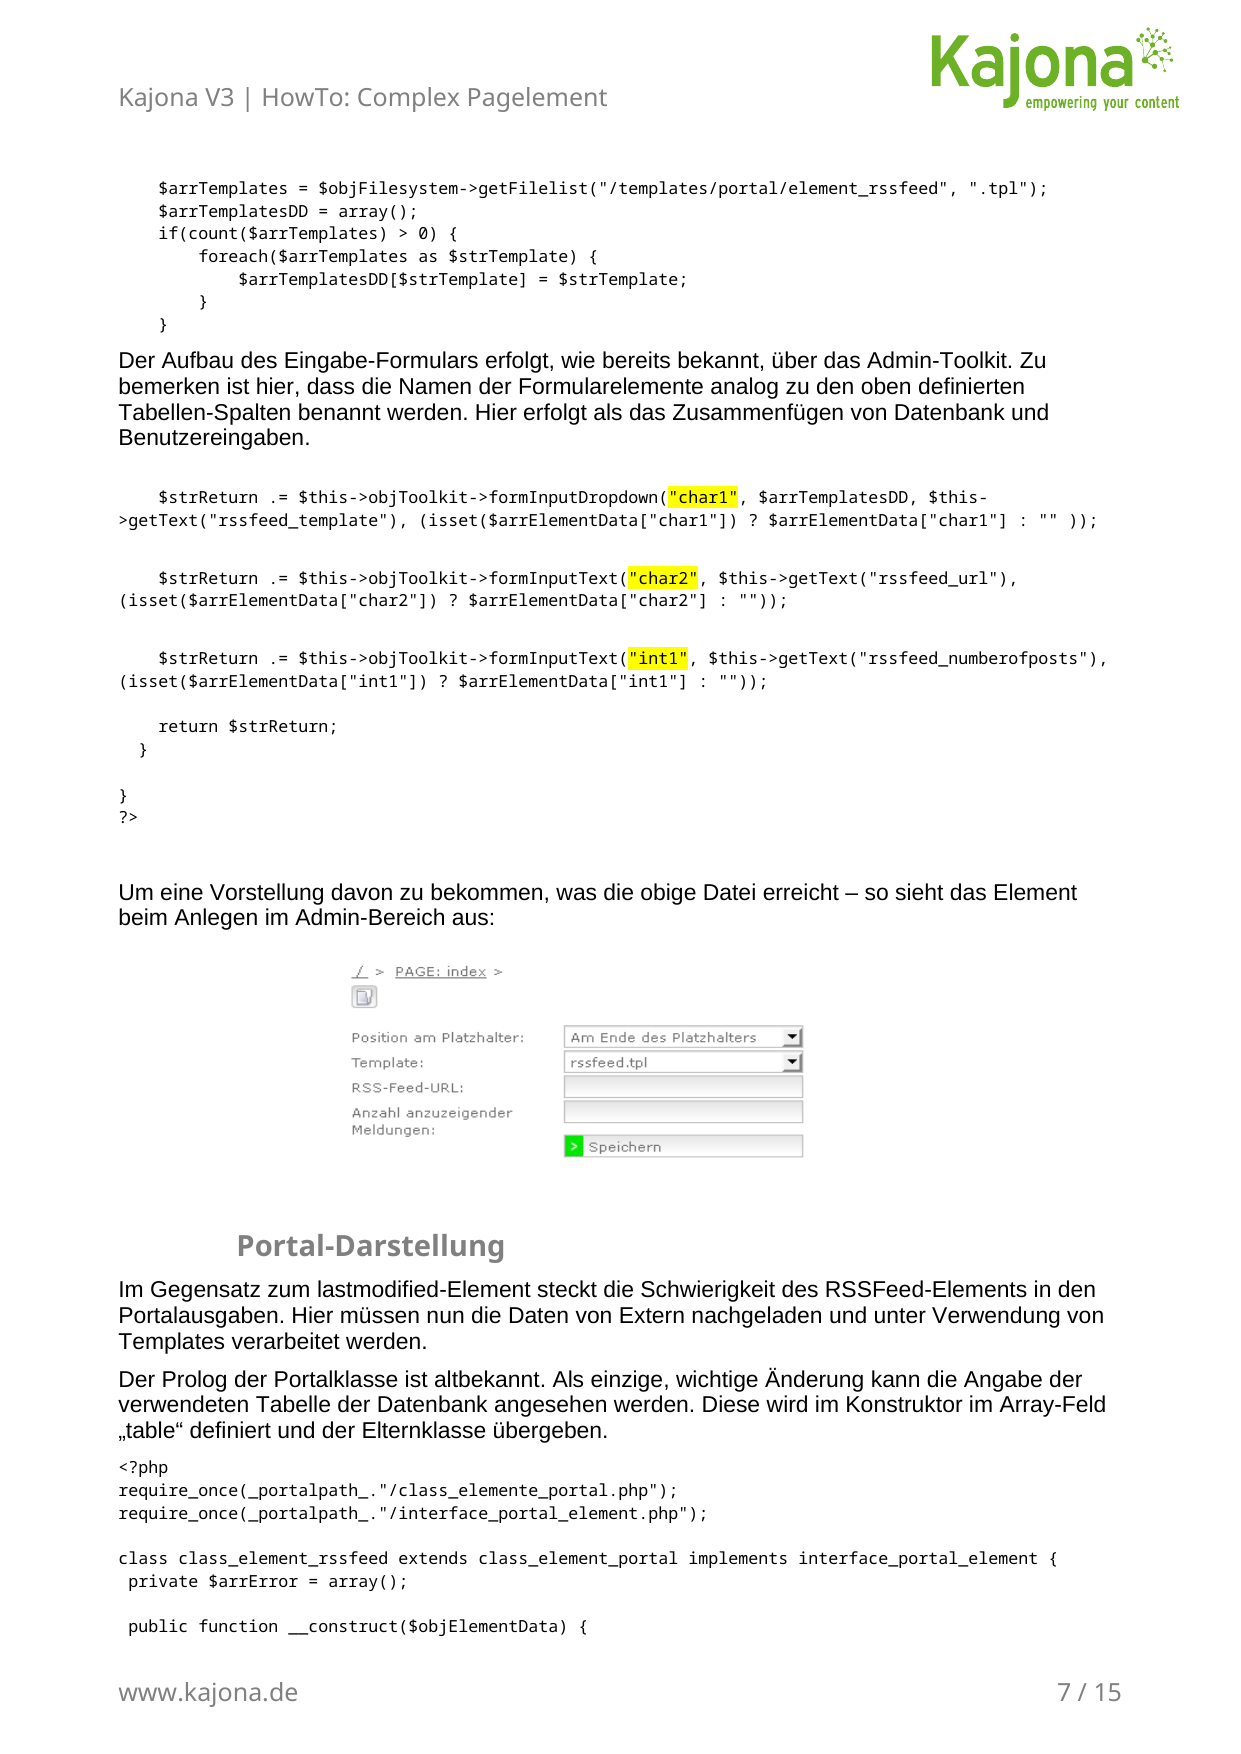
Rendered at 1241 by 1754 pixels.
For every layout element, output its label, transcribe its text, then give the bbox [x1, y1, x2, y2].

text $arrTemplates = $objFilesystem->getFilelist("/templates/portal/element_rssfeed", ".tpl"); $arrTemplatesDD = array(); if(count($arrTemplates) > 0) { foreach($arrTemplates as $strTemplate) { $arrTemplatesDD[$strTemplate] = $strTemplate; } } [118, 177, 1122, 336]
text <?php require_once(_portalpath_."/class_elemente_portal.php"); require_once(_portalpath_."/interface_portal_element.php"); class class_element_rssfeed extends class_element_portal implements interface_portal_element { private $arrError = array(); public function __construct($objElementData) { [118, 1456, 1122, 1637]
text $strReturn .= $this->objToolkit->formInputDropdown("char1", $arrTemplatesDD, $this->getText("rssfeed_template"), (isset($arrElementData["char1"]) ? $arrElementData["char1"] : "" )); [118, 463, 1122, 531]
text $strReturn .= $this->objToolkit->formInputText("char2", $this->getText("rssfeed_url"), (isset($arrElementData["char2"]) ? $arrElementData["char2"] : "")); [118, 544, 1122, 612]
text Im Gegensatz zum lastmodified-Element steckt die Schwierigkeit des RSSFeed-Elements in den Portalausgaben. Hier müssen nun die Daten von Extern nachgeladen und unter Verwendung von Templates verarbeitet werden. [118, 1277, 1122, 1354]
text Der Prolog der Portalklasse ist altbekannt. Als einzige, wichtige Änderung kann die Angabe der verwendeten Tabelle der Datenbank angesehen werden. Diese wird im Konstruktor im Array-Feld „table“ definiert und der Elternklasse übergeben. [118, 1366, 1122, 1443]
text Um eine Vorstellung davon zu bekommen, was die obige Datei erreicht – so sieht das Element beim Anlegen im Admin-Bereich aus: [118, 879, 1122, 931]
text Der Aufbau des Eingabe-Formulars erfolgt, wie bereits bekannt, über das Admin-Toolkit. Zu bemerken ist hier, dass die Namen der Formularelemente analog zu den oben definierten Tabellen-Spalten benannt werden. Hier erfolgt als das Zusammenfügen von Datenbank und Benutzereingaben. [118, 348, 1122, 451]
text $strReturn .= $this->objToolkit->formInputText("int1", $this->getText("rssfeed_numberofposts"), (isset($arrElementData["int1"]) ? $arrElementData["int1"] : "")); return $strReturn; } } ?> [118, 624, 1122, 829]
picture [332, 943, 909, 1162]
subtitle Portal-Darstellung [118, 1225, 1122, 1264]
